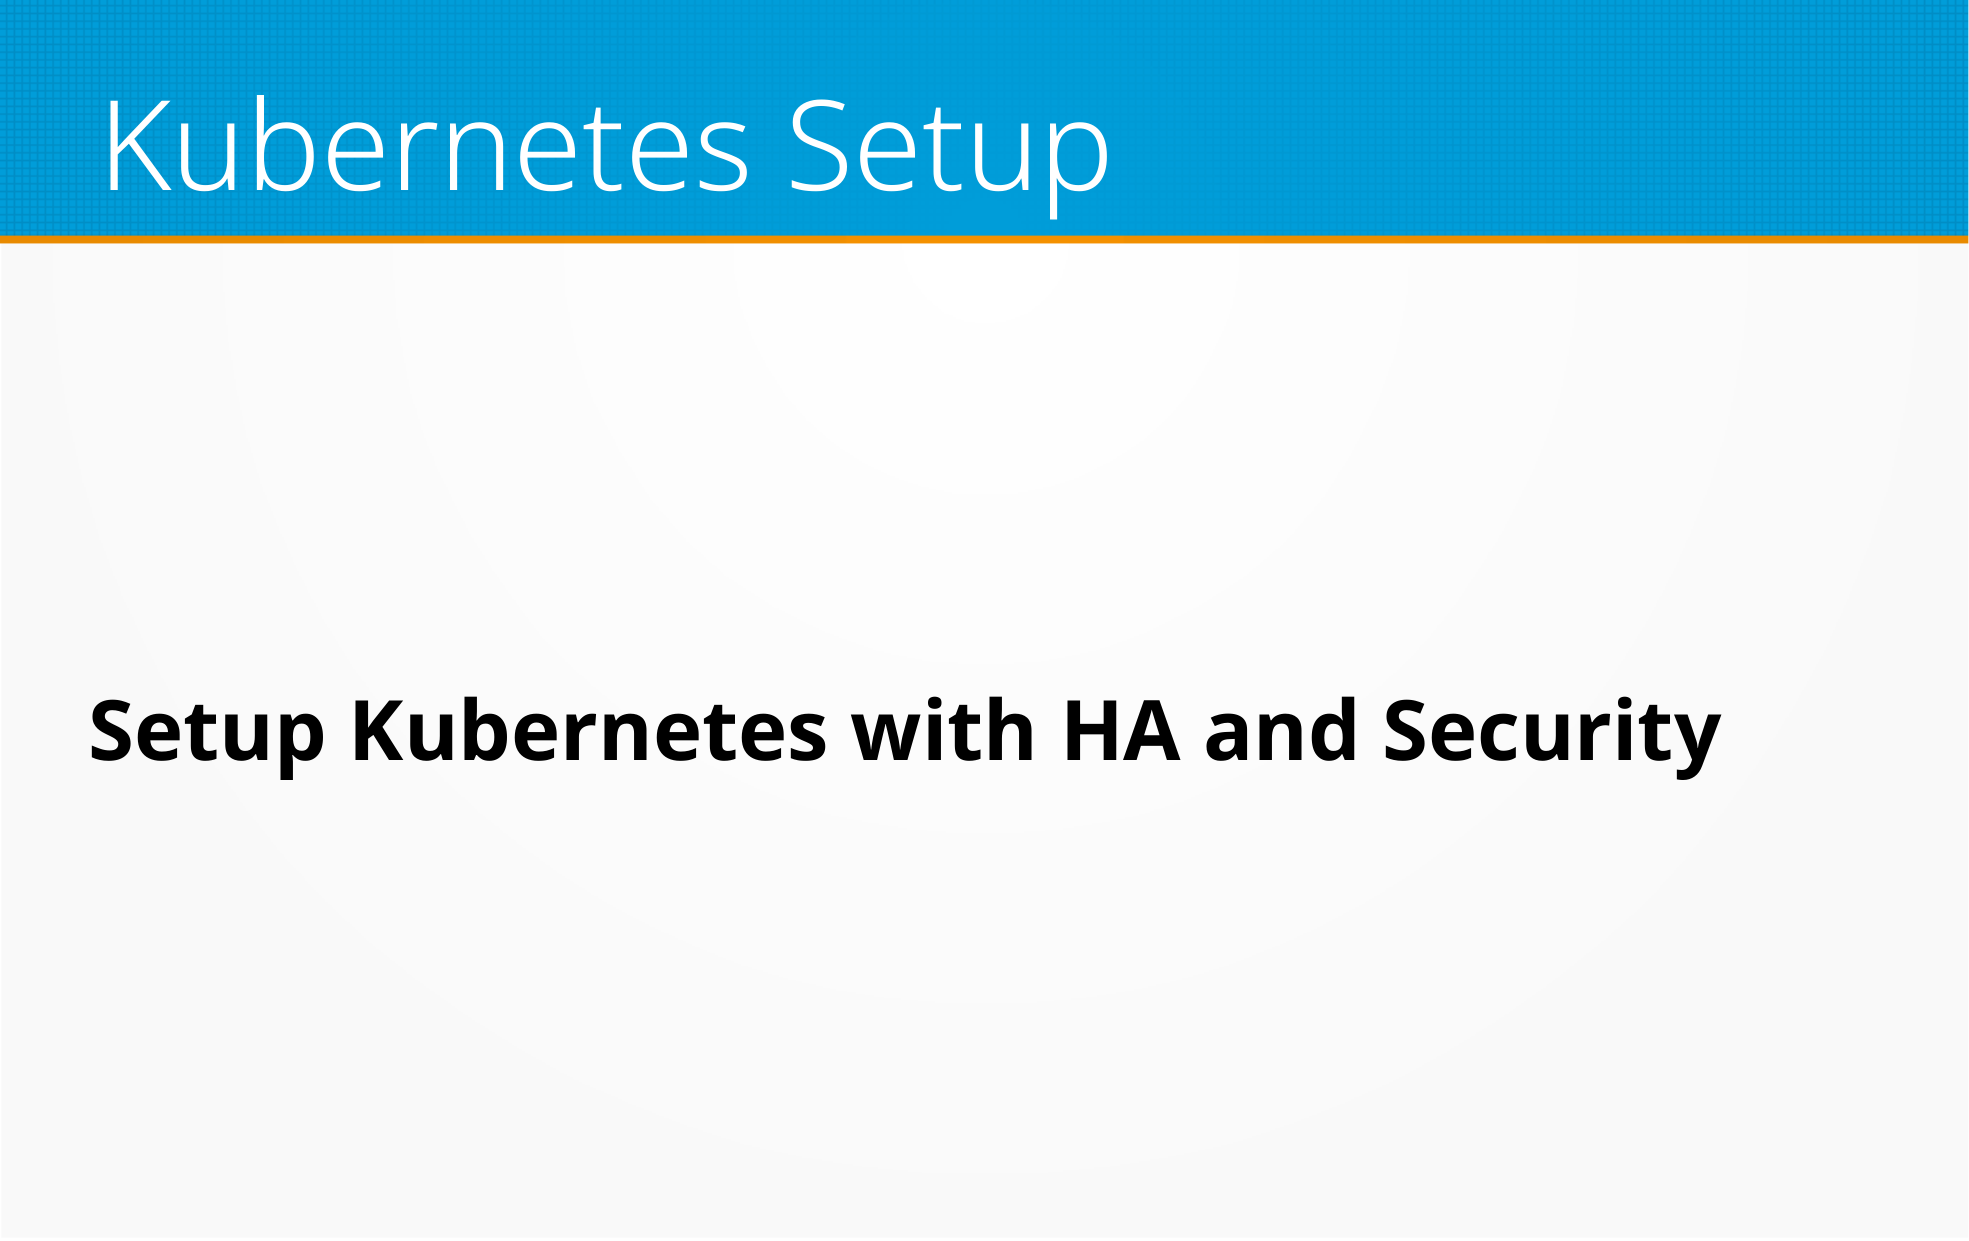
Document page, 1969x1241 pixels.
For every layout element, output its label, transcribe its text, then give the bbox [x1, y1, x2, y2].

text_box Setup Kubernetes with HA and Security [82, 293, 1772, 1163]
picture [0, 236, 1969, 1241]
title Kubernetes Setup [98, 19, 1870, 227]
